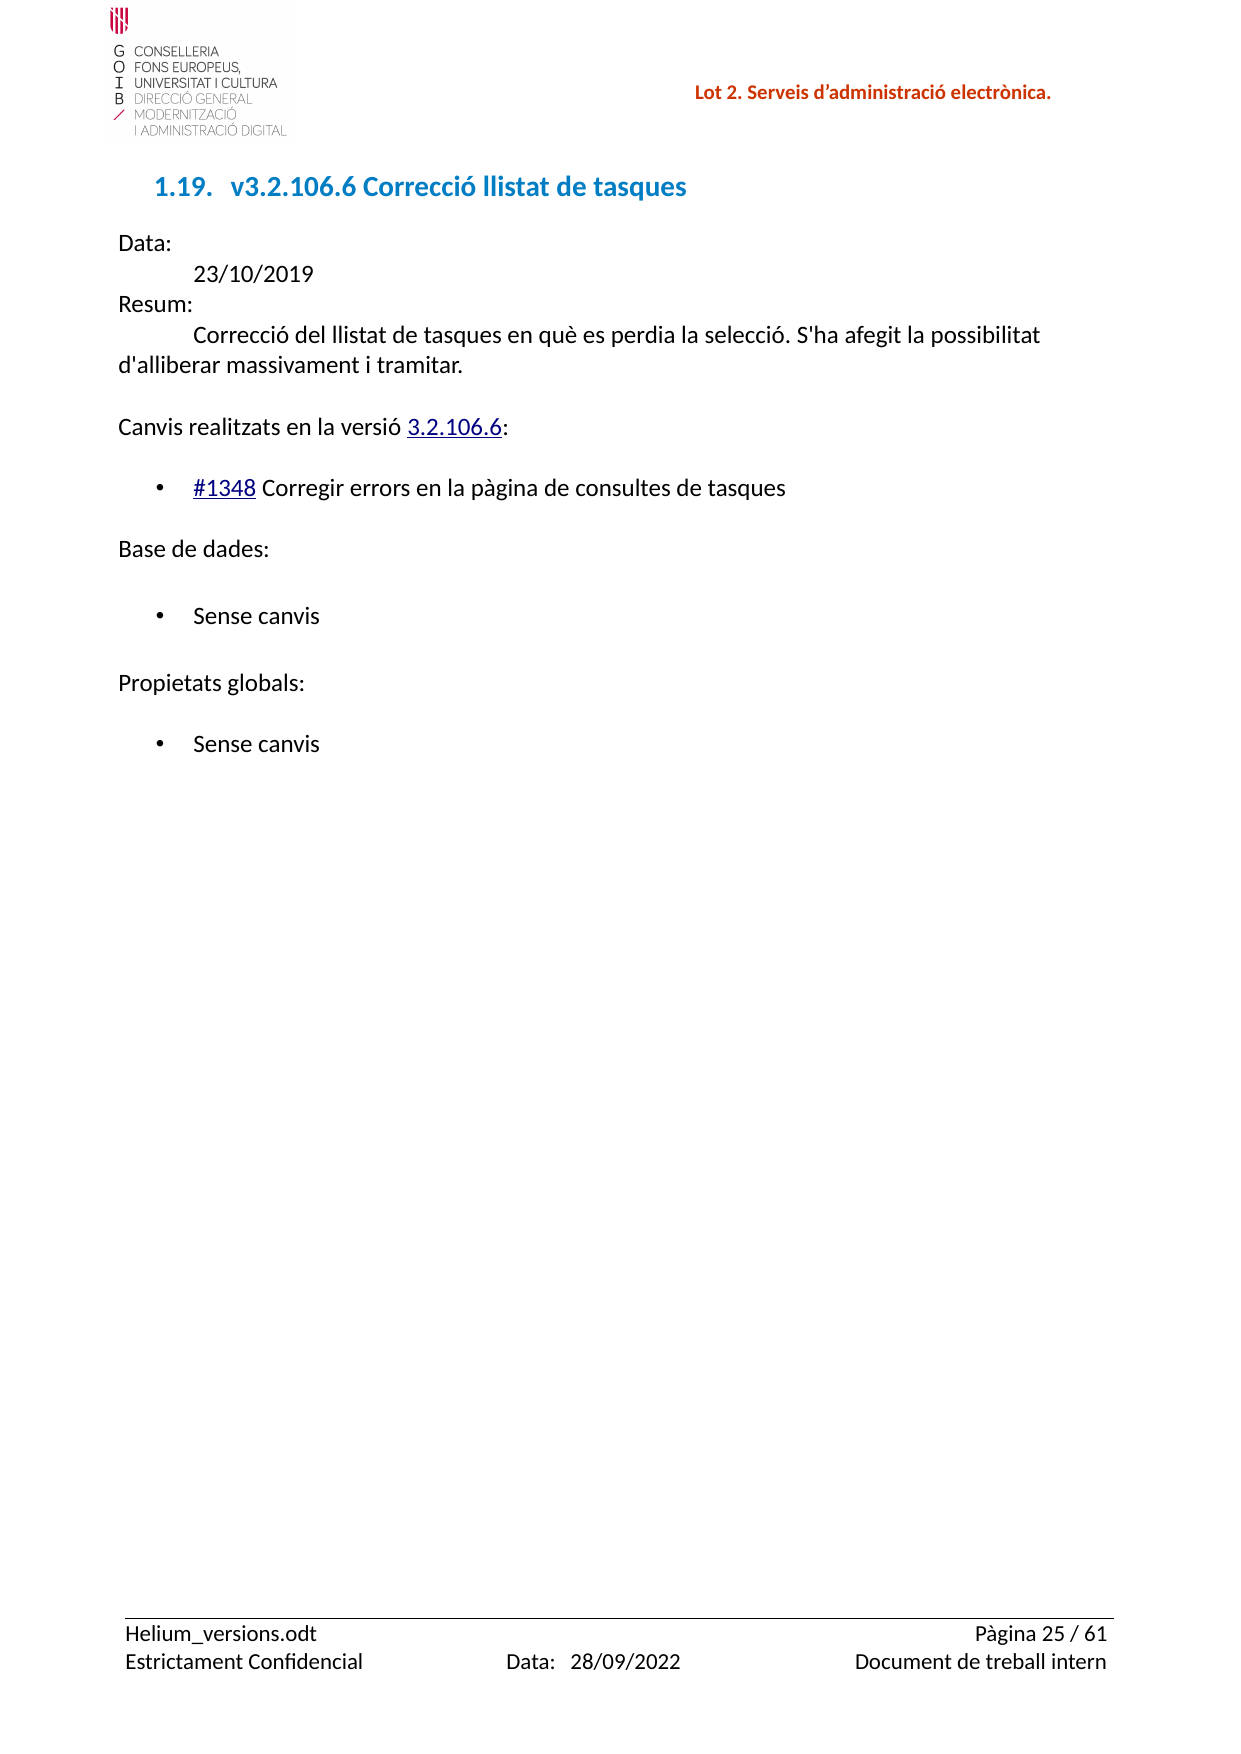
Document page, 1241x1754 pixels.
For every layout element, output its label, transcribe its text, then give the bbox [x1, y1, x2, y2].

text Canvis realitzats en la versió 3.2.106.6: [118, 411, 1122, 441]
text Base de dades: [118, 533, 1122, 563]
list Sense canvis [156, 728, 1122, 758]
text Correcció del llistat de tasques en què es perdia la selecció. S'ha afegit la possibilitat d'alliberar massivament i tramitar. [118, 319, 1122, 380]
list Sense canvis [156, 600, 1122, 630]
subtitle v3.2.106.6 Correcció llistat de tasques [153, 168, 1122, 204]
text Data: [118, 228, 1122, 258]
picture [100, 0, 297, 144]
list #1348 Corregir errors en la pàgina de consultes de tasques [156, 472, 1122, 502]
text Propietats globals: [118, 667, 1122, 697]
text 23/10/2019 [118, 258, 1122, 289]
text Resum: [118, 289, 1122, 319]
